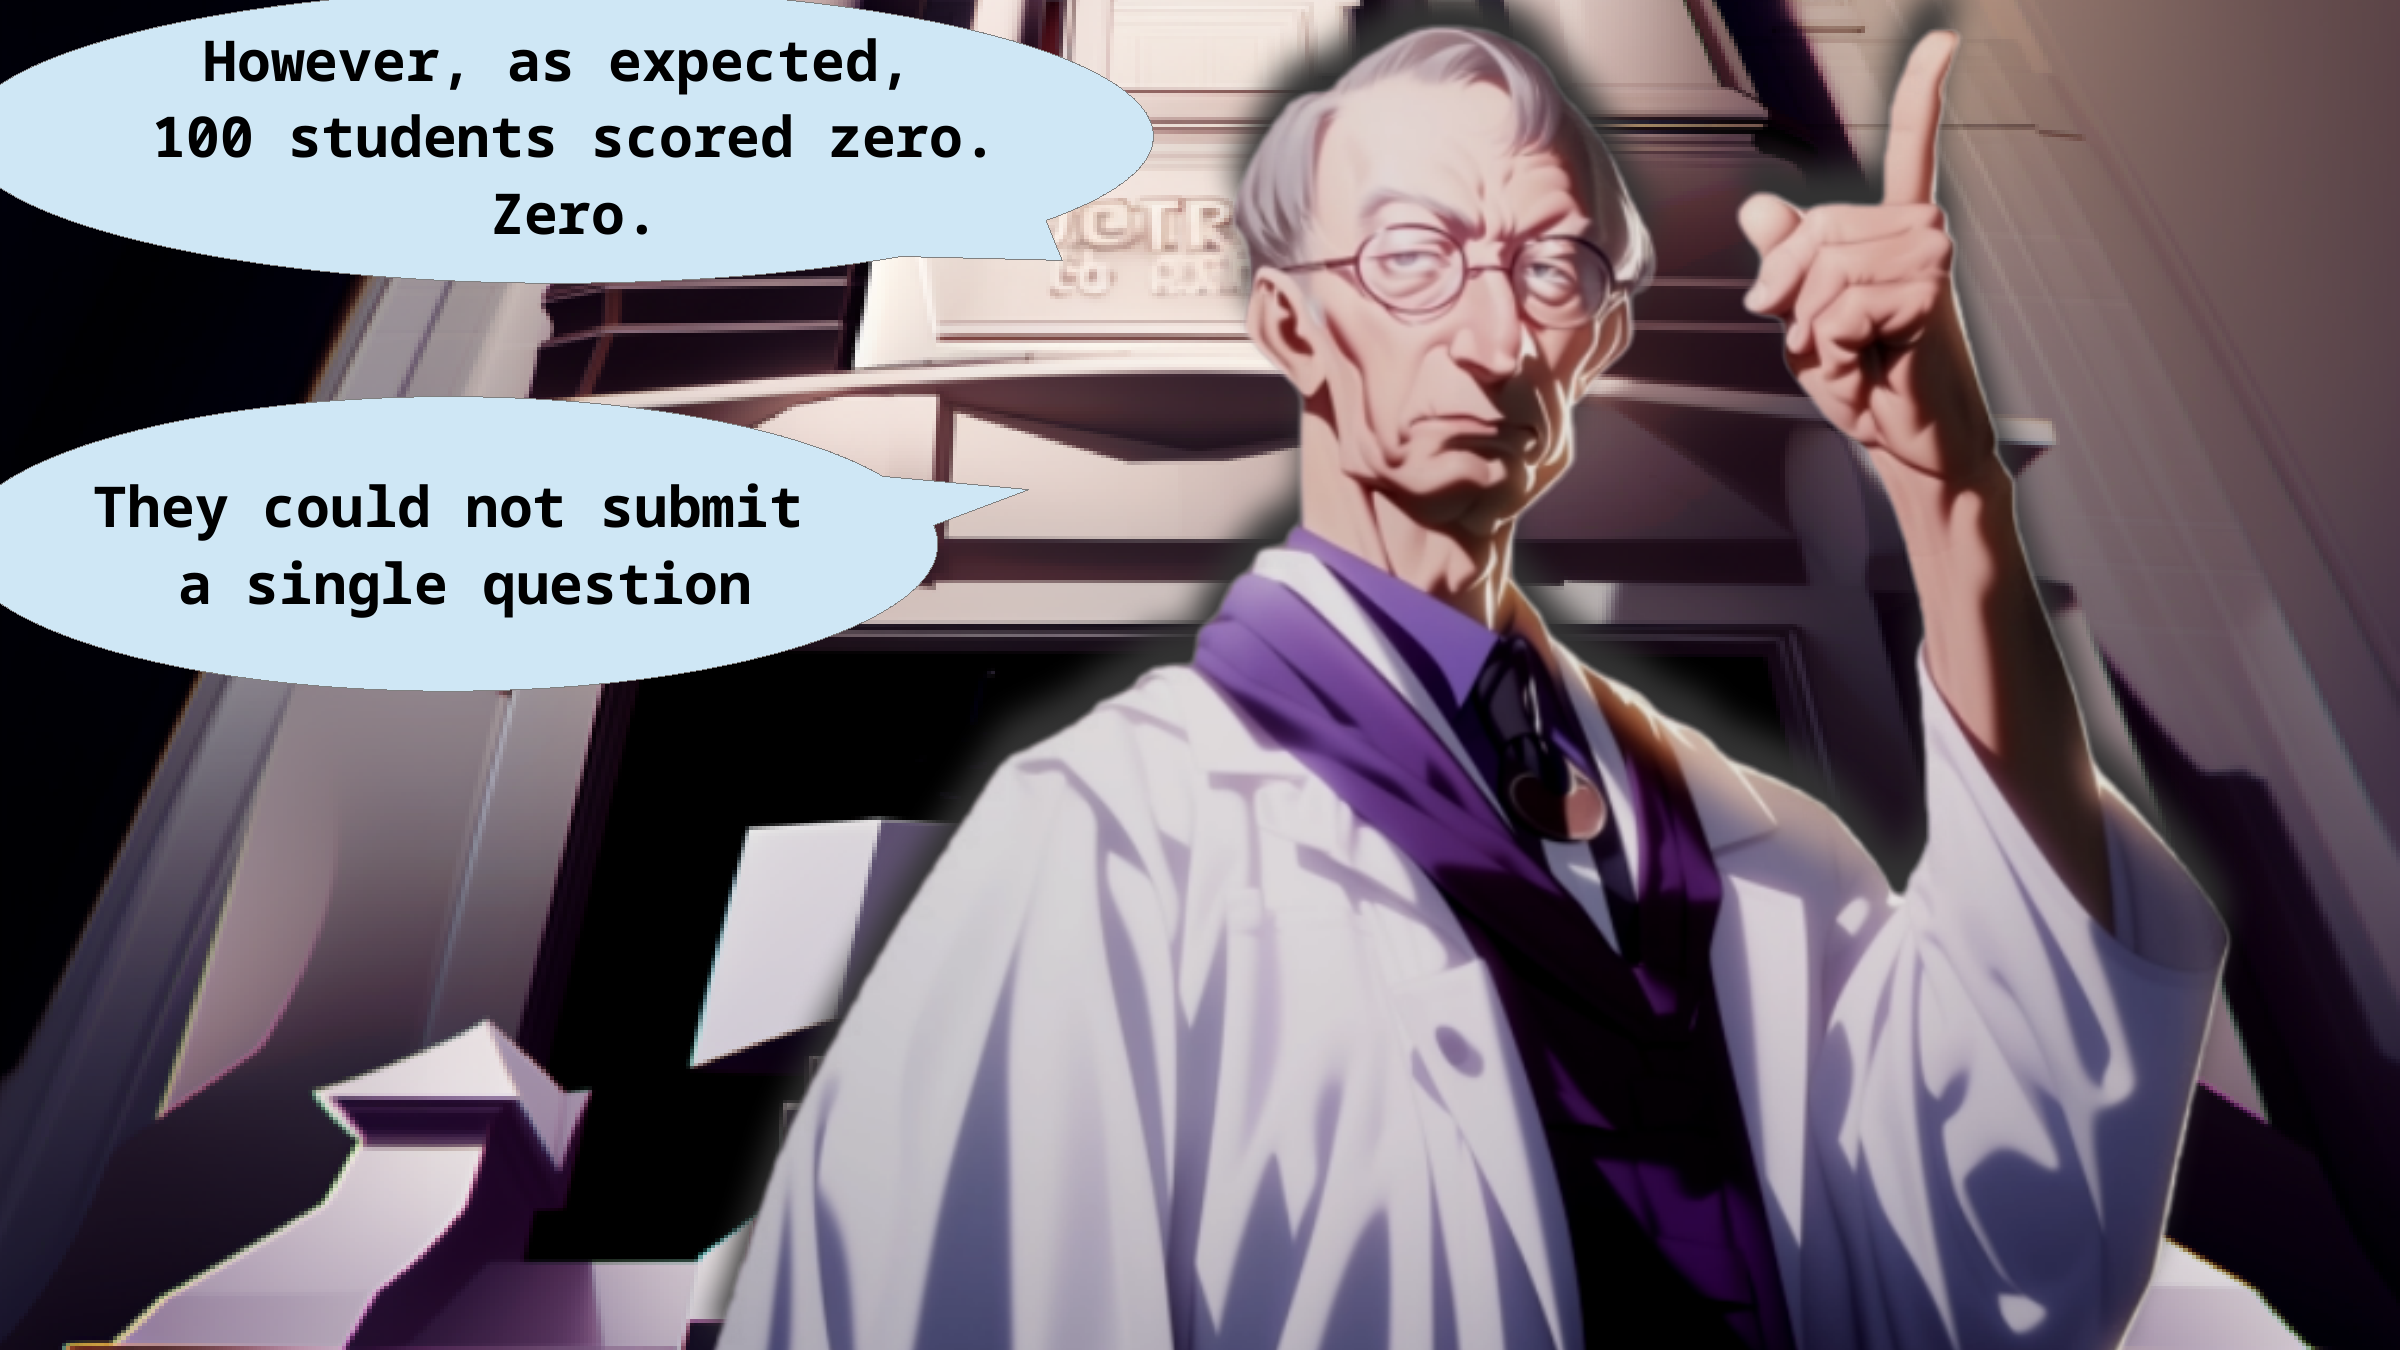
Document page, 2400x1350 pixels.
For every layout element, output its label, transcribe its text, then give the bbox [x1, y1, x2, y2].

picture [0, 0, 319, 83]
picture [0, 0, 2400, 1350]
text_box They could not submit a single question [0, 396, 1029, 692]
picture [0, 189, 611, 484]
text_box However, as expected, 100 students scored zero. Zero. [0, 0, 1154, 284]
